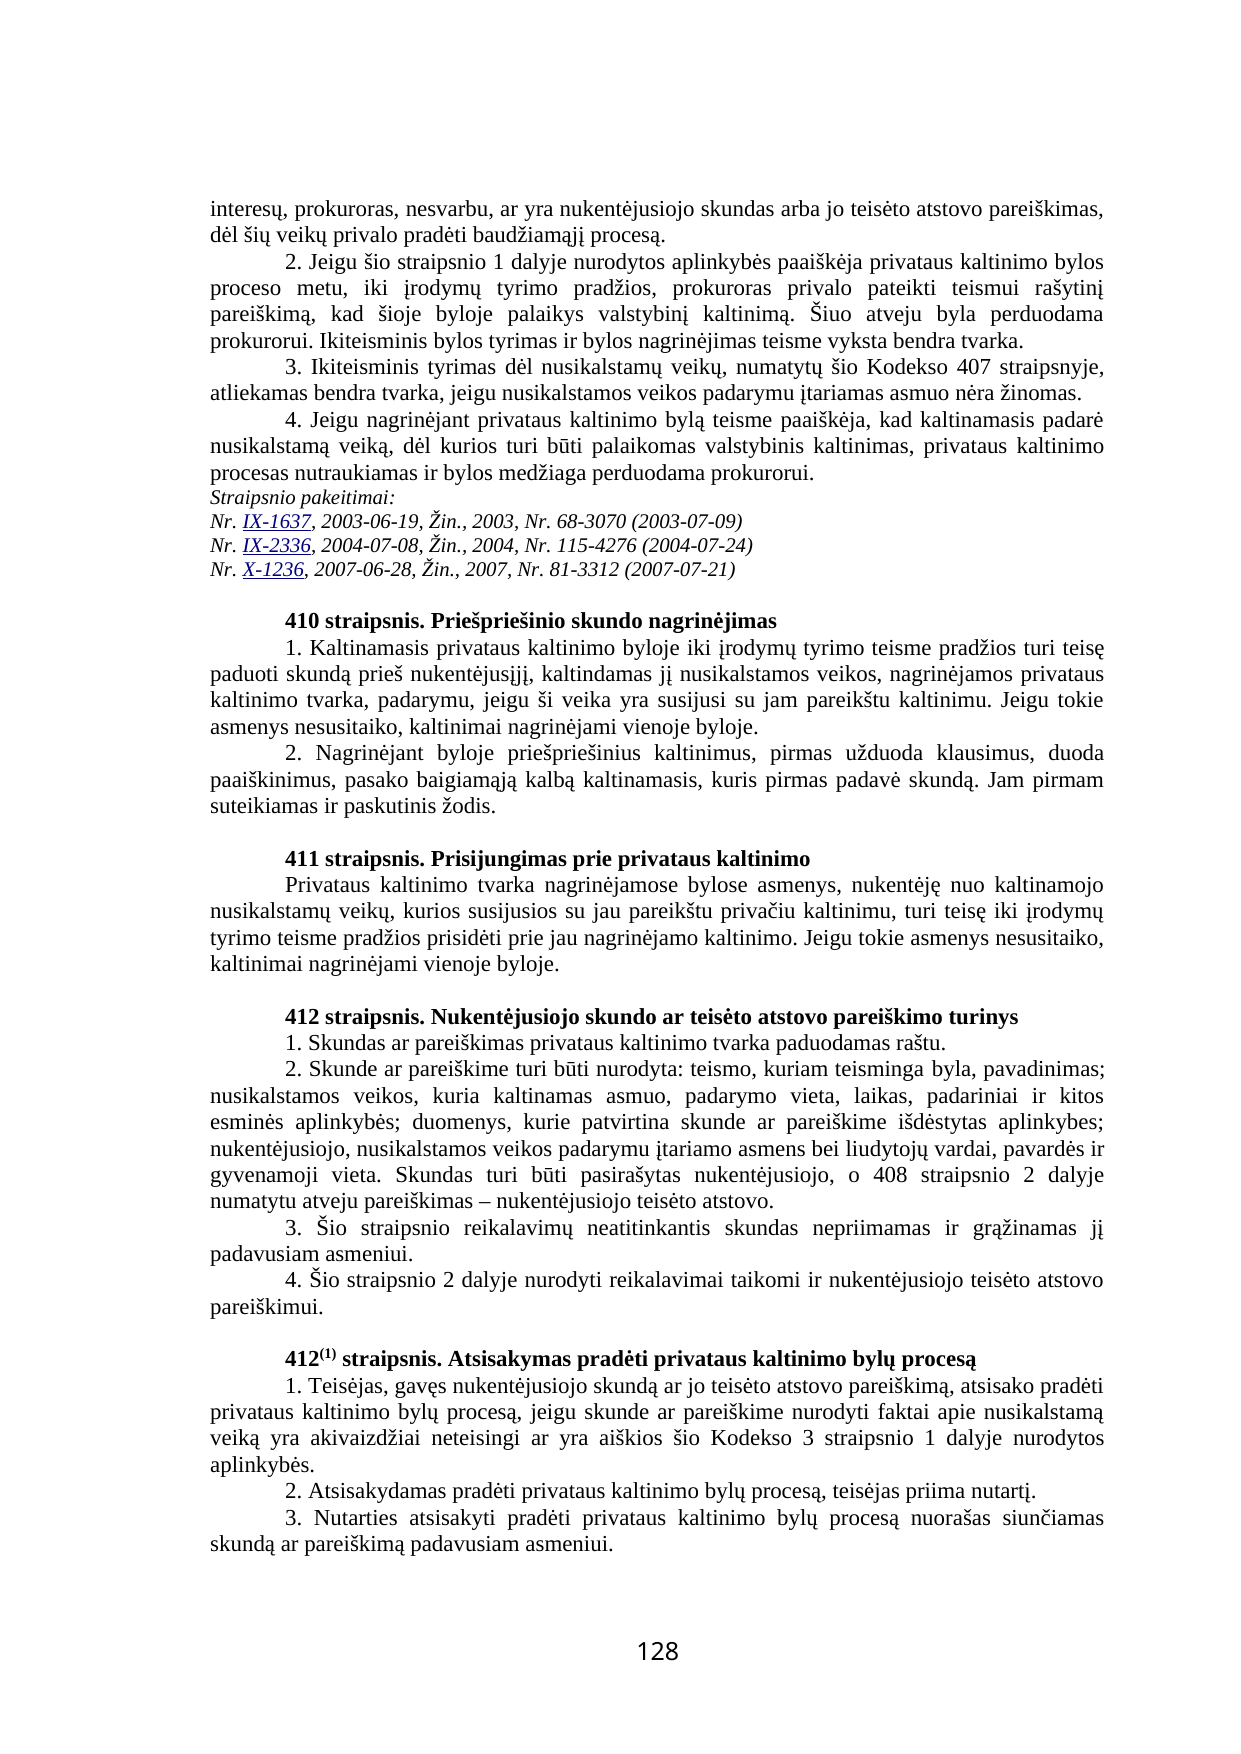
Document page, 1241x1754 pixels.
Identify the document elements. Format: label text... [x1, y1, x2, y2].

text Straipsnio pakeitimai: [210, 485, 1106, 509]
text 4. Jeigu nagrinėjant privataus kaltinimo bylą teisme paaiškėja, kad kaltinamasis padarė nusikalstamą veiką, dėl kurios turi būti palaikomas valstybinis kaltinimas, privataus kaltinimo procesas nutraukiamas ir bylos medžiaga perduodama prokurorui. [210, 406, 1106, 485]
text Nr. IX-2336, 2004-07-08, Žin., 2004, Nr. 115-4276 (2004-07-24) [210, 533, 1106, 557]
text 1. Teisėjas, gavęs nukentėjusiojo skundą ar jo teisėto atstovo pareiškimą, atsisako pradėti privataus kaltinimo bylų procesą, jeigu skunde ar pareiškime nurodyti faktai apie nusikalstamą veiką yra akivaizdžiai neteisingi ar yra aiškios šio Kodekso 3 straipsnio 1 dalyje nurodytos aplinkybės. [210, 1372, 1106, 1477]
text 3. Nutarties atsisakyti pradėti privataus kaltinimo bylų procesą nuorašas siunčiamas skundą ar pareiškimą padavusiam asmeniui. [210, 1503, 1106, 1556]
text 2. Nagrinėjant byloje priešpriešinius kaltinimus, pirmas užduoda klausimus, duoda paaiškinimus, pasako baigiamąją kalbą kaltinamasis, kuris pirmas padavė skundą. Jam pirmam suteikiamas ir paskutinis žodis. [210, 739, 1106, 818]
text Privataus kaltinimo tvarka nagrinėjamose bylose asmenys, nukentėję nuo kaltinamojo nusikalstamų veikų, kurios susijusios su jau pareikštu privačiu kaltinimu, turi teisę iki įrodymų tyrimo teisme pradžios prisidėti prie jau nagrinėjamo kaltinimo. Jeigu tokie asmenys nesusitaiko, kaltinimai nagrinėjami vienoje byloje. [210, 871, 1106, 976]
text 2. Jeigu šio straipsnio 1 dalyje nurodytos aplinkybės paaiškėja privataus kaltinimo bylos proceso metu, iki įrodymų tyrimo pradžios, prokuroras privalo pateikti teismui rašytinį pareiškimą, kad šioje byloje palaikys valstybinį kaltinimą. Šiuo atveju byla perduodama prokurorui. Ikiteisminis bylos tyrimas ir bylos nagrinėjimas teisme vyksta bendra tvarka. [210, 248, 1106, 353]
text 1. Skundas ar pareiškimas privataus kaltinimo tvarka paduodamas raštu. [210, 1029, 1106, 1056]
text 412 straipsnis. Nukentėjusiojo skundo ar teisėto atstovo pareiškimo turinys [210, 1003, 1106, 1029]
text interesų, prokuroras, nesvarbu, ar yra nukentėjusiojo skundas arba jo teisėto atstovo pareiškimas, dėl šių veikų privalo pradėti baudžiamąjį procesą. [210, 195, 1106, 248]
text 3. Ikiteisminis tyrimas dėl nusikalstamų veikų, numatytų šio Kodekso 407 straipsnyje, atliekamas bendra tvarka, jeigu nusikalstamos veikos padarymu įtariamas asmuo nėra žinomas. [210, 353, 1106, 406]
text 3. Šio straipsnio reikalavimų neatitinkantis skundas nepriimamas ir grąžinamas jį padavusiam asmeniui. [210, 1214, 1106, 1266]
text 410 straipsnis. Priešpriešinio skundo nagrinėjimas [210, 607, 1106, 634]
text 4. Šio straipsnio 2 dalyje nurodyti reikalavimai taikomi ir nukentėjusiojo teisėto atstovo pareiškimui. [210, 1266, 1106, 1319]
text 2. Atsisakydamas pradėti privataus kaltinimo bylų procesą, teisėjas priima nutartį. [210, 1477, 1106, 1503]
text 1. Kaltinamasis privataus kaltinimo byloje iki įrodymų tyrimo teisme pradžios turi teisę paduoti skundą prieš nukentėjusįjį, kaltindamas jį nusikalstamos veikos, nagrinėjamos privataus kaltinimo tvarka, padarymu, jeigu ši veika yra susijusi su jam pareikštu kaltinimu. Jeigu tokie asmenys nesusitaiko, kaltinimai nagrinėjami vienoje byloje. [210, 634, 1106, 739]
text 412(1) straipsnis. Atsisakymas pradėti privataus kaltinimo bylų procesą [210, 1345, 1106, 1372]
text 411 straipsnis. Prisijungimas prie privataus kaltinimo [210, 845, 1106, 871]
text 2. Skunde ar pareiškime turi būti nurodyta: teismo, kuriam teisminga byla, pavadinimas; nusikalstamos veikos, kuria kaltinamas asmuo, padarymo vieta, laikas, padariniai ir kitos esminės aplinkybės; duomenys, kurie patvirtina skunde ar pareiškime išdėstytas aplinkybes; nukentėjusiojo, nusikalstamos veikos padarymu įtariamo asmens bei liudytojų vardai, pavardės ir gyvenamoji vieta. Skundas turi būti pasirašytas nukentėjusiojo, o 408 straipsnio 2 dalyje numatytu atveju pareiškimas – nukentėjusiojo teisėto atstovo. [210, 1056, 1106, 1214]
text Nr. X-1236, 2007-06-28, Žin., 2007, Nr. 81-3312 (2007-07-21) [210, 557, 1106, 581]
text Nr. IX-1637, 2003-06-19, Žin., 2003, Nr. 68-3070 (2003-07-09) [210, 509, 1106, 533]
